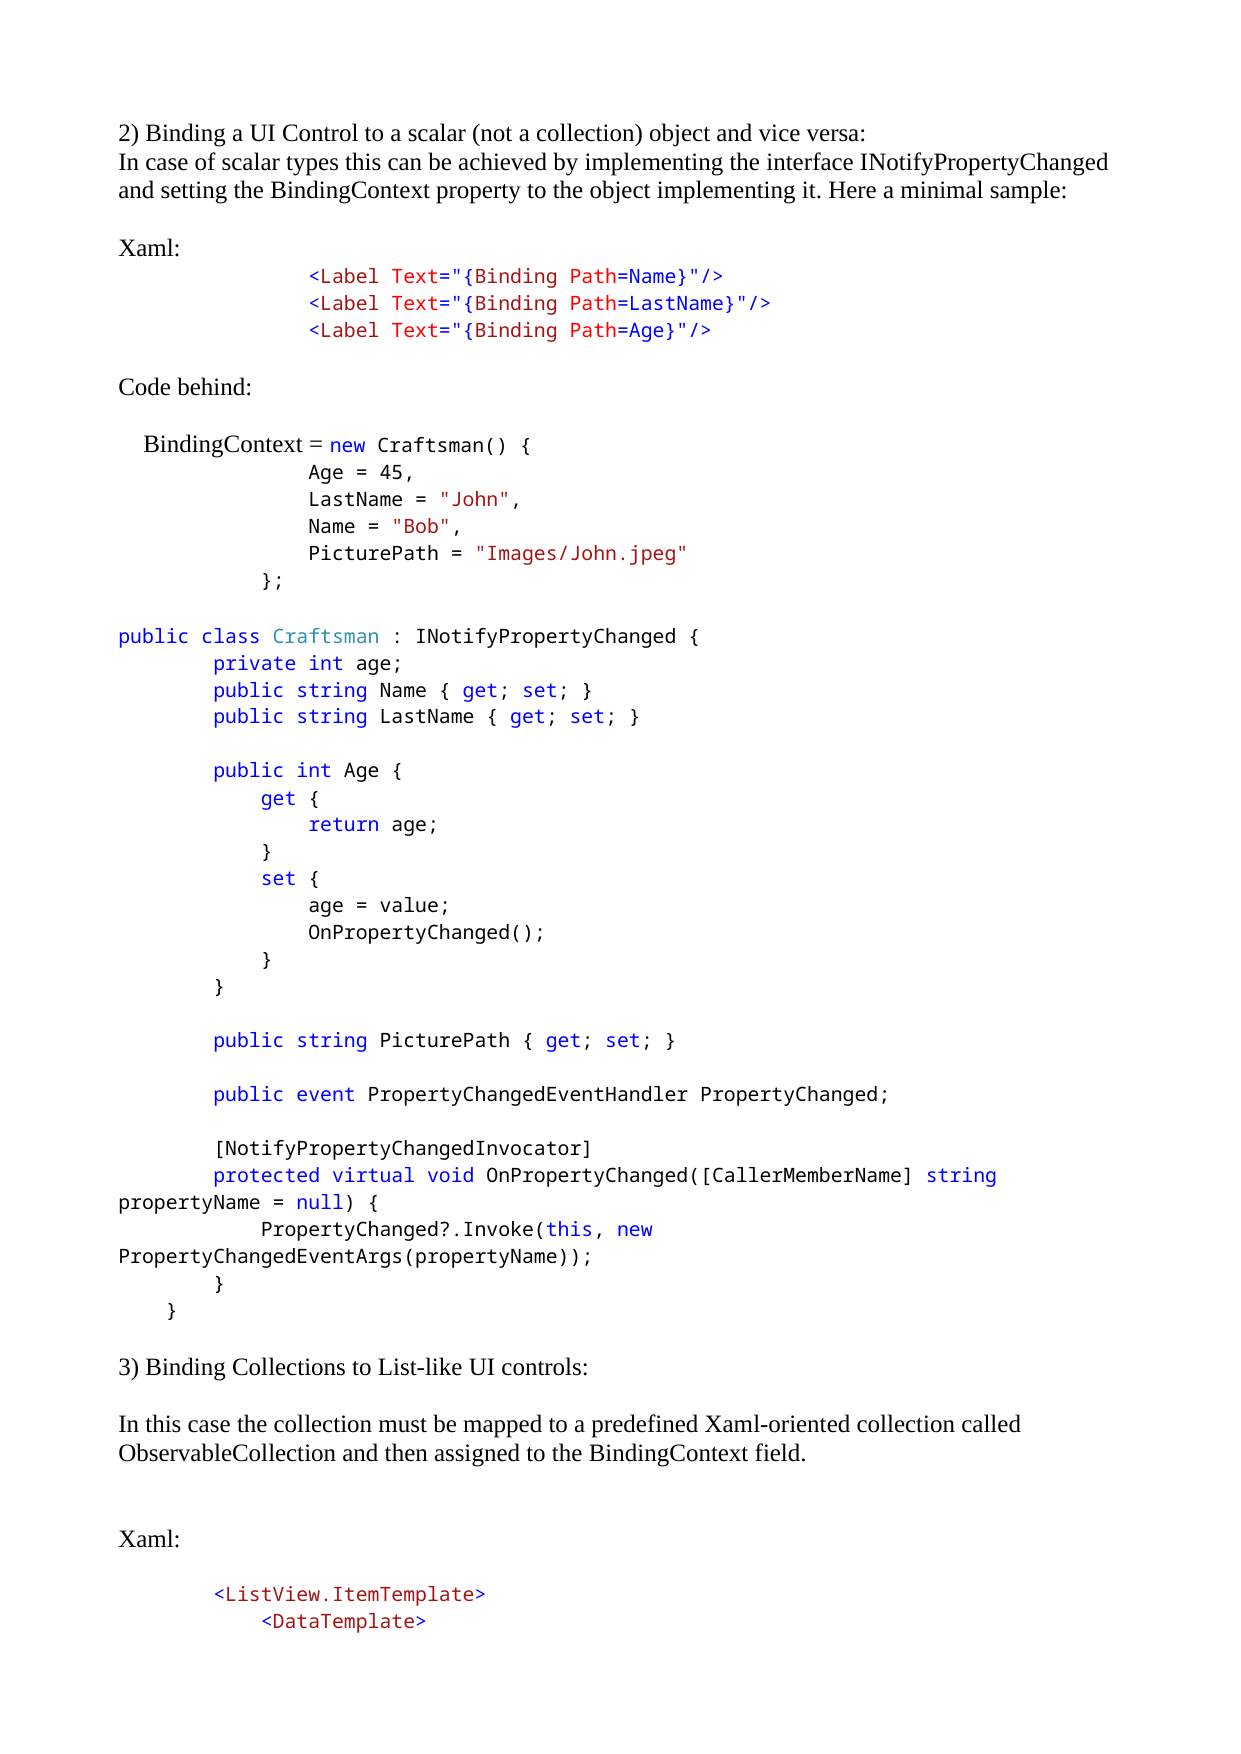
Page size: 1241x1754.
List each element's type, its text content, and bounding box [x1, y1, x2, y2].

text } [118, 1269, 1122, 1296]
text set { [118, 865, 1122, 892]
text <Label Text="{Binding Path=LastName}"/> [118, 289, 1122, 316]
text public string PicturePath { get; set; } [118, 1027, 1122, 1053]
text get { [118, 784, 1122, 811]
text Xaml: [118, 233, 1122, 262]
text PropertyChanged?.Invoke(this, new PropertyChangedEventArgs(propertyName)); [118, 1215, 1122, 1269]
text public string LastName { get; set; } [118, 703, 1122, 730]
text 3) Binding Collections to List-like UI controls: [118, 1352, 1122, 1381]
text public string Name { get; set; } [118, 676, 1122, 703]
text [NotifyPropertyChangedInvocator] [118, 1134, 1122, 1161]
text Name = "Bob", [118, 512, 1122, 539]
text OnPropertyChanged(); [118, 919, 1122, 946]
text Xaml: [118, 1524, 1122, 1553]
text In this case the collection must be mapped to a predefined Xaml-oriented collection called ObservableCollection and then assigned to the BindingContext field. [118, 1409, 1122, 1467]
text <DataTemplate> [118, 1607, 1122, 1634]
text PicturePath = "Images/John.jpeg" [118, 539, 1122, 566]
text }; [118, 566, 1122, 593]
text In case of scalar types this can be achieved by implementing the interface INotifyPropertyChanged and setting the BindingContext property to the object implementing it. Here a minimal sample: [118, 147, 1122, 204]
text private int age; [118, 649, 1122, 676]
text } [118, 973, 1122, 999]
text } [118, 838, 1122, 865]
text Age = 45, [118, 458, 1122, 485]
text public int Age { [118, 757, 1122, 784]
text Code behind: [118, 372, 1122, 400]
text protected virtual void OnPropertyChanged([CallerMemberName] string propertyName = null) { [118, 1161, 1122, 1215]
text 2) Binding a UI Control to a scalar (not a collection) object and vice versa: [118, 118, 1122, 147]
text age = value; [118, 892, 1122, 919]
text public event PropertyChangedEventHandler PropertyChanged; [118, 1081, 1122, 1107]
text BindingContext = new Craftsman() { [118, 429, 1122, 458]
text <Label Text="{Binding Path=Name}"/> [118, 262, 1122, 289]
text LastName = "John", [118, 485, 1122, 512]
text public class Craftsman : INotifyPropertyChanged { [118, 622, 1122, 649]
text return age; [118, 811, 1122, 838]
text } [118, 946, 1122, 973]
text <ListView.ItemTemplate> [118, 1580, 1122, 1607]
text <Label Text="{Binding Path=Age}"/> [118, 316, 1122, 343]
text } [118, 1296, 1122, 1323]
